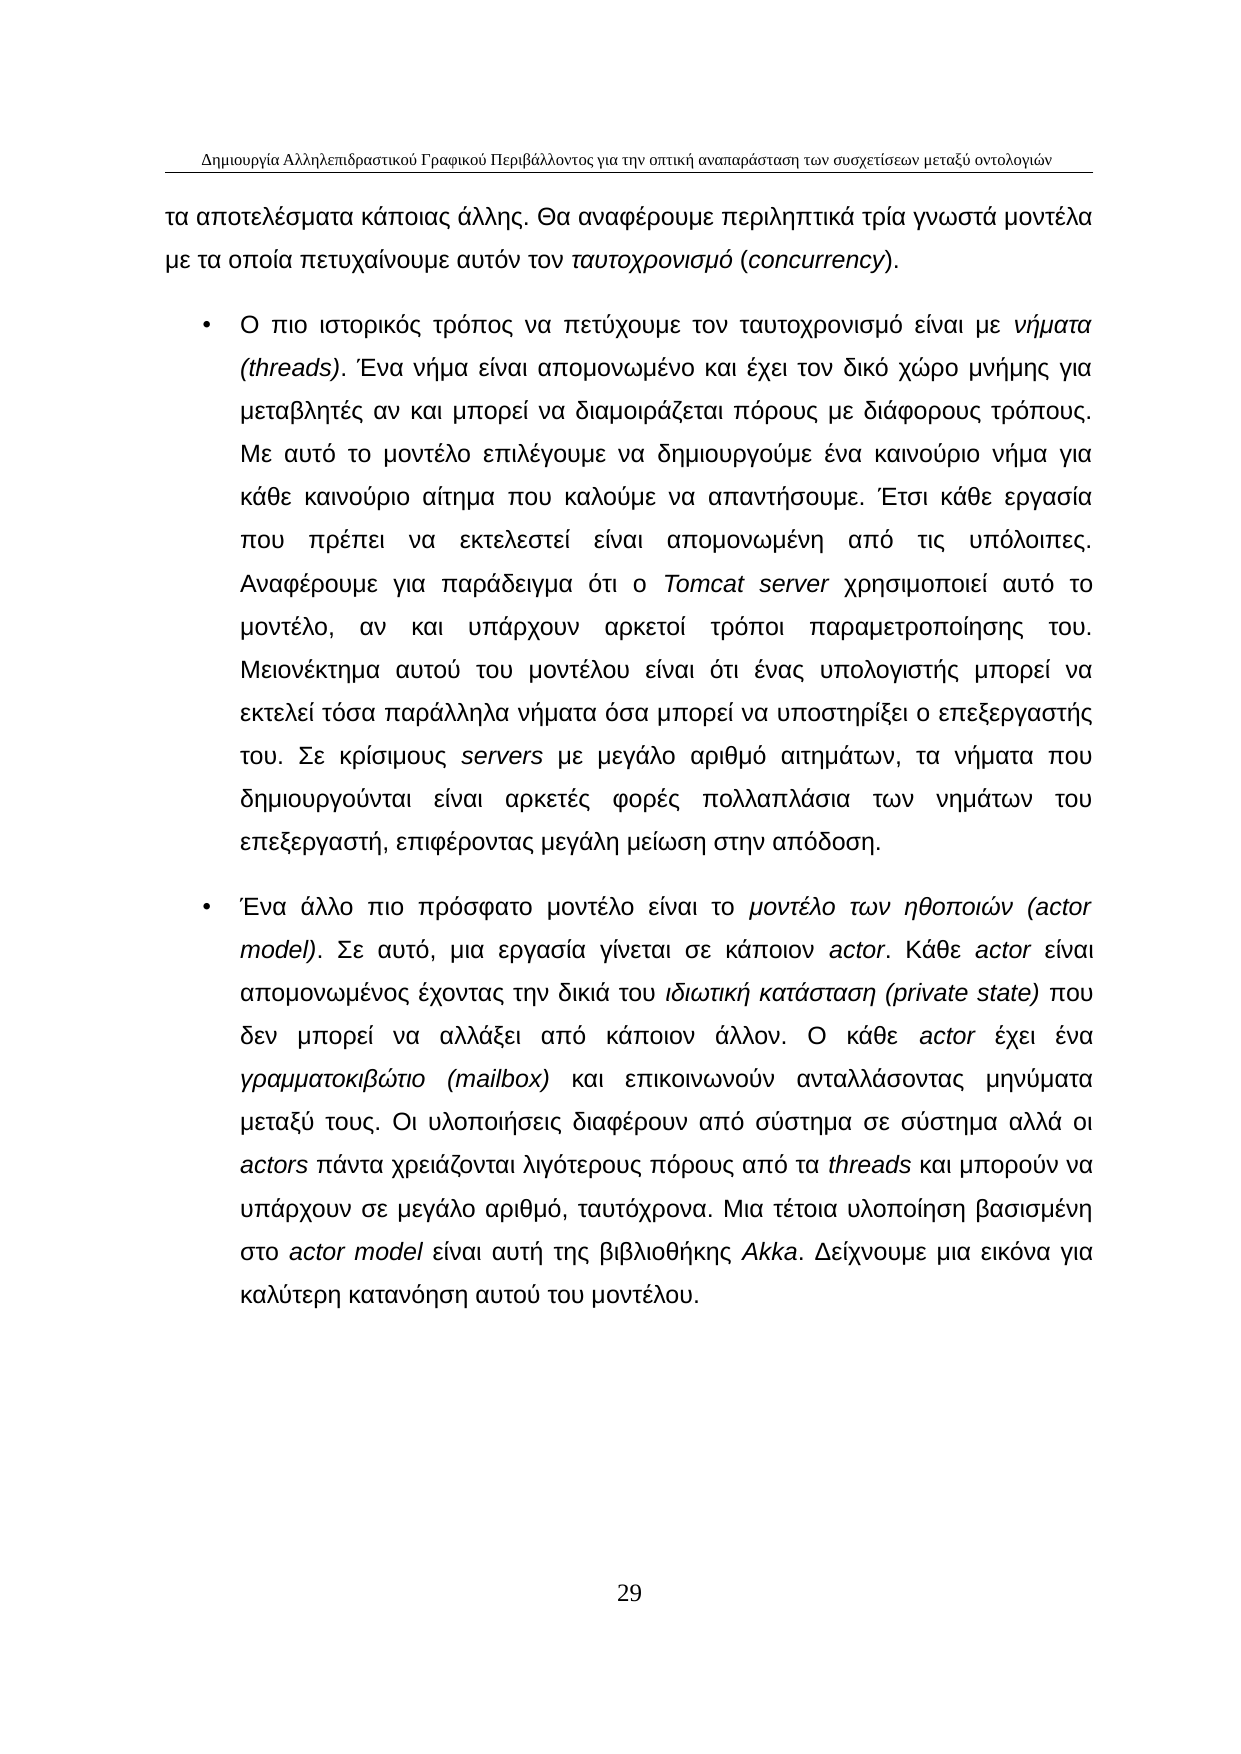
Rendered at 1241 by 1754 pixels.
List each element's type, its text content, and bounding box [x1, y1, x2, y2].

list Ο πιο ιστορικός τρόπος να πετύχουμε τον ταυτοχρονισμό είναι με νήματα (threads). Ένα νήμα είναι απομονωμένο και έχει τον δικό χώρο μνήμης για μεταβλητές αν και μπορεί να διαμοιράζεται πόρους με διάφορους τρόπους. Με αυτό το μοντέλο επιλέγουμε να δημιουργούμε ένα καινούριο νήμα για κάθε καινούριο αίτημα που καλούμε να απαντήσουμε. Έτσι κάθε εργασία που πρέπει να εκτελεστεί είναι απομονωμένη από τις υπόλοιπες. Αναφέρουμε για παράδειγμα ότι ο Tomcat server χρησιμοποιεί αυτό το μοντέλο, αν και υπάρχουν αρκετοί τρόποι παραμετροποίησης του. Μειονέκτημα αυτού του μοντέλου είναι ότι ένας υπολογιστής μπορεί να εκτελεί τόσα παράλληλα νήματα όσα μπορεί να υποστηρίξει ο επεξεργαστής του. Σε κρίσιμους servers με μεγάλο αριθμό αιτημάτων, τα νήματα που δημιουργούνται είναι αρκετές φορές πολλαπλάσια των νημάτων του επεξεργαστή, επιφέροντας μεγάλη μείωση στην απόδοση. [202, 310, 1093, 856]
list Ένα άλλο πιο πρόσφατο μοντέλο είναι το μοντέλο των ηθοποιών (actor model). Σε αυτό, μια εργασία γίνεται σε κάποιον actor. Κάθε actor είναι απομονωμένος έχοντας την δικιά του ιδιωτική κατάσταση (private state) που δεν μπορεί να αλλάξει από κάποιον άλλον. Ο κάθε actor έχει ένα γραμματοκιβώτιο (mailbox) και επικοινωνούν ανταλλάσοντας μηνύματα μεταξύ τους. Οι υλοποιήσεις διαφέρουν από σύστημα σε σύστημα αλλά οι actors πάντα χρειάζονται λιγότερους πόρους από τα threads και μπορούν να υπάρχουν σε μεγάλο αριθμό, ταυτόχρονα. Μια τέτοια υλοποίηση βασισμένη στο actor model είναι αυτή της βιβλιοθήκης Akka. Δείχνουμε μια εικόνα για καλύτερη κατανόηση αυτού του μοντέλου. [202, 892, 1093, 1308]
text τα αποτελέσματα κάποιας άλλης. Θα αναφέρουμε περιληπτικά τρία γνωστά μοντέλα με τα οποία πετυχαίνουμε αυτόν τον ταυτοχρονισμό (concurrency). [165, 202, 1093, 274]
